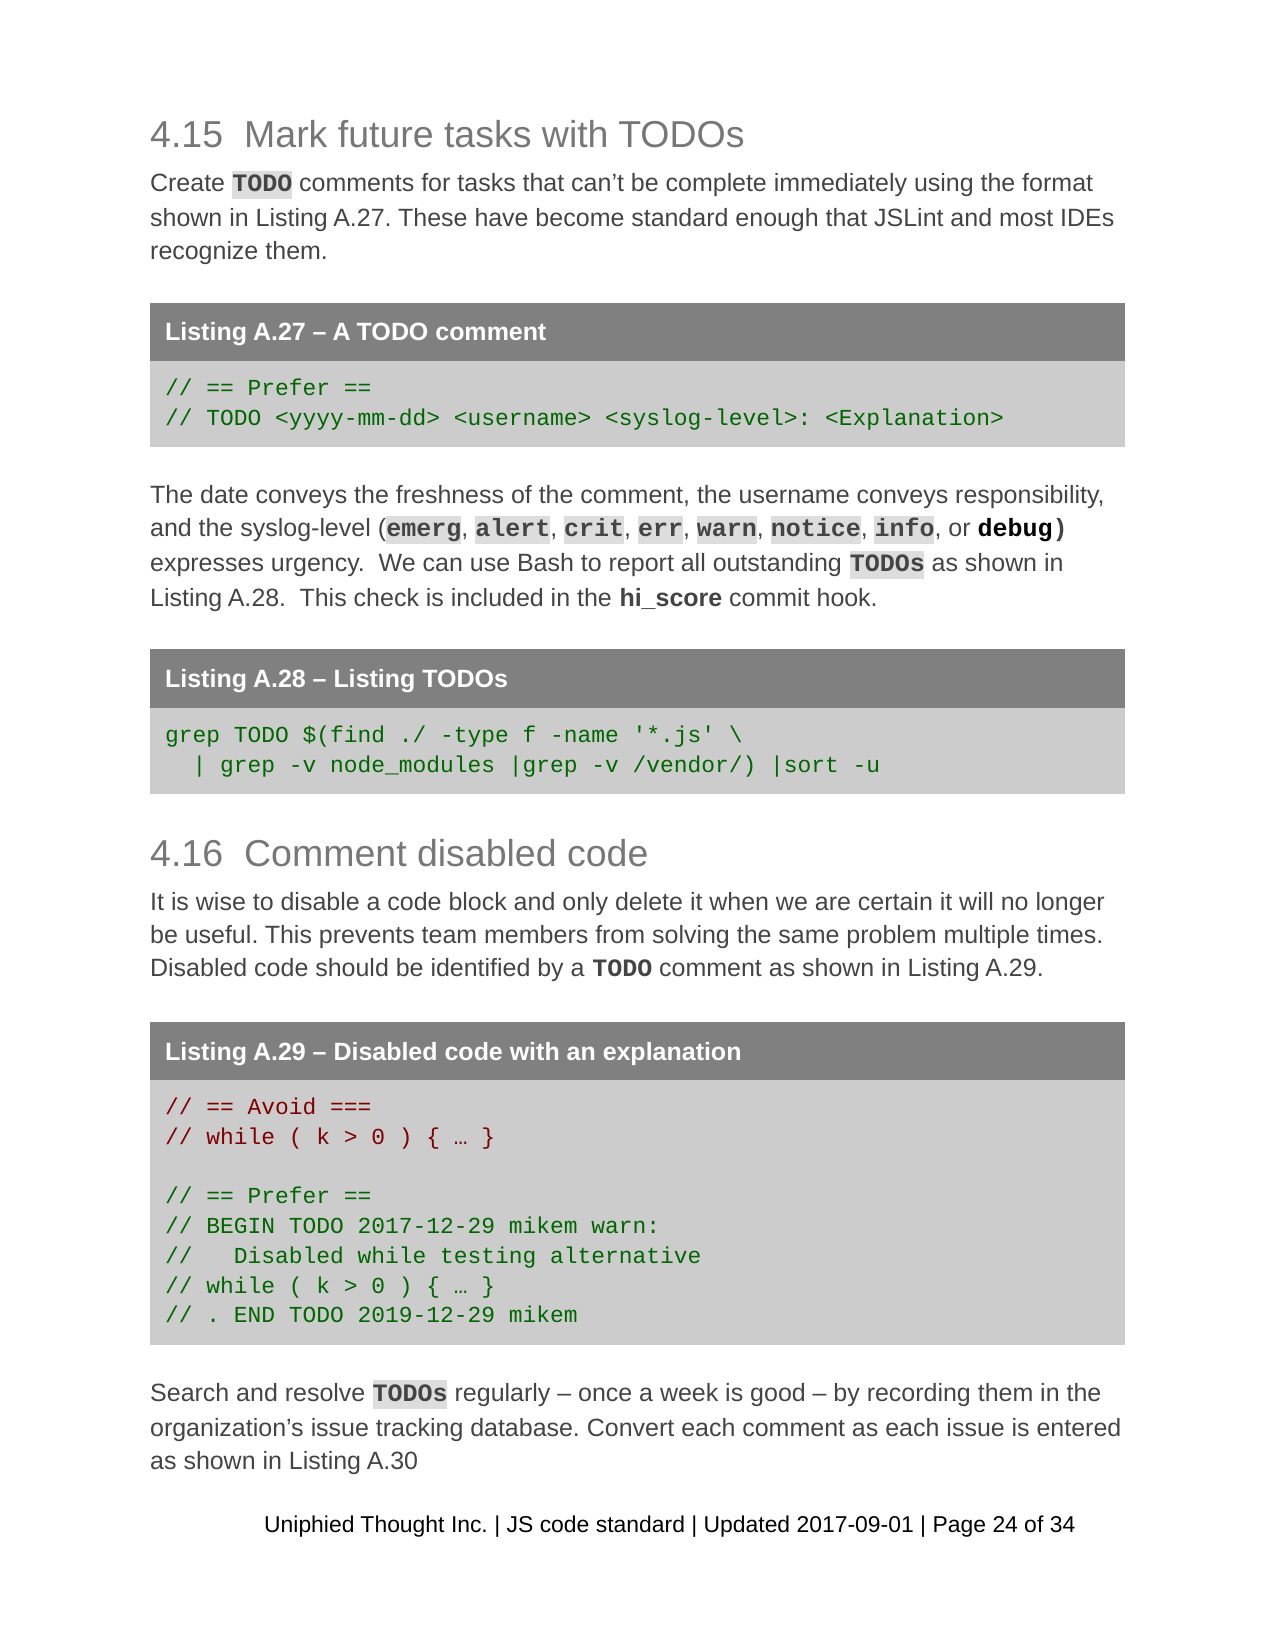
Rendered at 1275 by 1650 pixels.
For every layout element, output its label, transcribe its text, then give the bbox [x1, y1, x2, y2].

text Search and resolve TODOs regularly – once a week is good – by recording them in the organization’s issue tracking database. Convert each comment as each issue is entered as shown in Listing A.30 [150, 1378, 1125, 1475]
subtitle Mark future tasks with TODOs [150, 112, 1125, 156]
text It is wise to disable a code block and only delete it when we are certain it will no longer be useful. This prevents team members from solving the same problem multiple times. Disabled code should be identified by a TODO comment as shown in Listing A.29. [150, 887, 1125, 984]
text Create TODO comments for tasks that can’t be complete immediately using the format shown in Listing A.27. These have become standard enough that JSLint and most IDEs recognize them. [150, 168, 1125, 265]
table_cell // == Avoid === // while ( k > 0 ) { … } // == Prefer == // BEGIN TODO 2017-12-29 mikem warn: // Disabled while testing alternative // while ( k > 0 ) { … } // . END TODO 2019-12-29 mikem [150, 1080, 1125, 1345]
table_cell grep TODO $(find ./ -type f -name '*.js' \ | grep -v node_modules |grep -v /vendor/) |sort -u [150, 708, 1125, 794]
text The date conveys the freshness of the comment, the username conveys responsibility, and the syslog-level (emerg, alert, crit, err, warn, notice, info, or debug) expresses urgency. We can use Bash to report all outstanding TODOs as shown in Listing A.28. This check is included in the hi_score commit hook. [150, 480, 1125, 612]
table_header Listing A.29 – Disabled code with an explanation [150, 1022, 1125, 1080]
table_header Listing A.27 – A TODO comment [150, 303, 1125, 361]
table_header Listing A.28 – Listing TODOs [150, 649, 1125, 708]
table_cell // == Prefer == // TODO <yyyy-mm-dd> <username> <syslog-level>: <Explanation> [150, 361, 1125, 447]
subtitle Comment disabled code [150, 831, 1125, 874]
